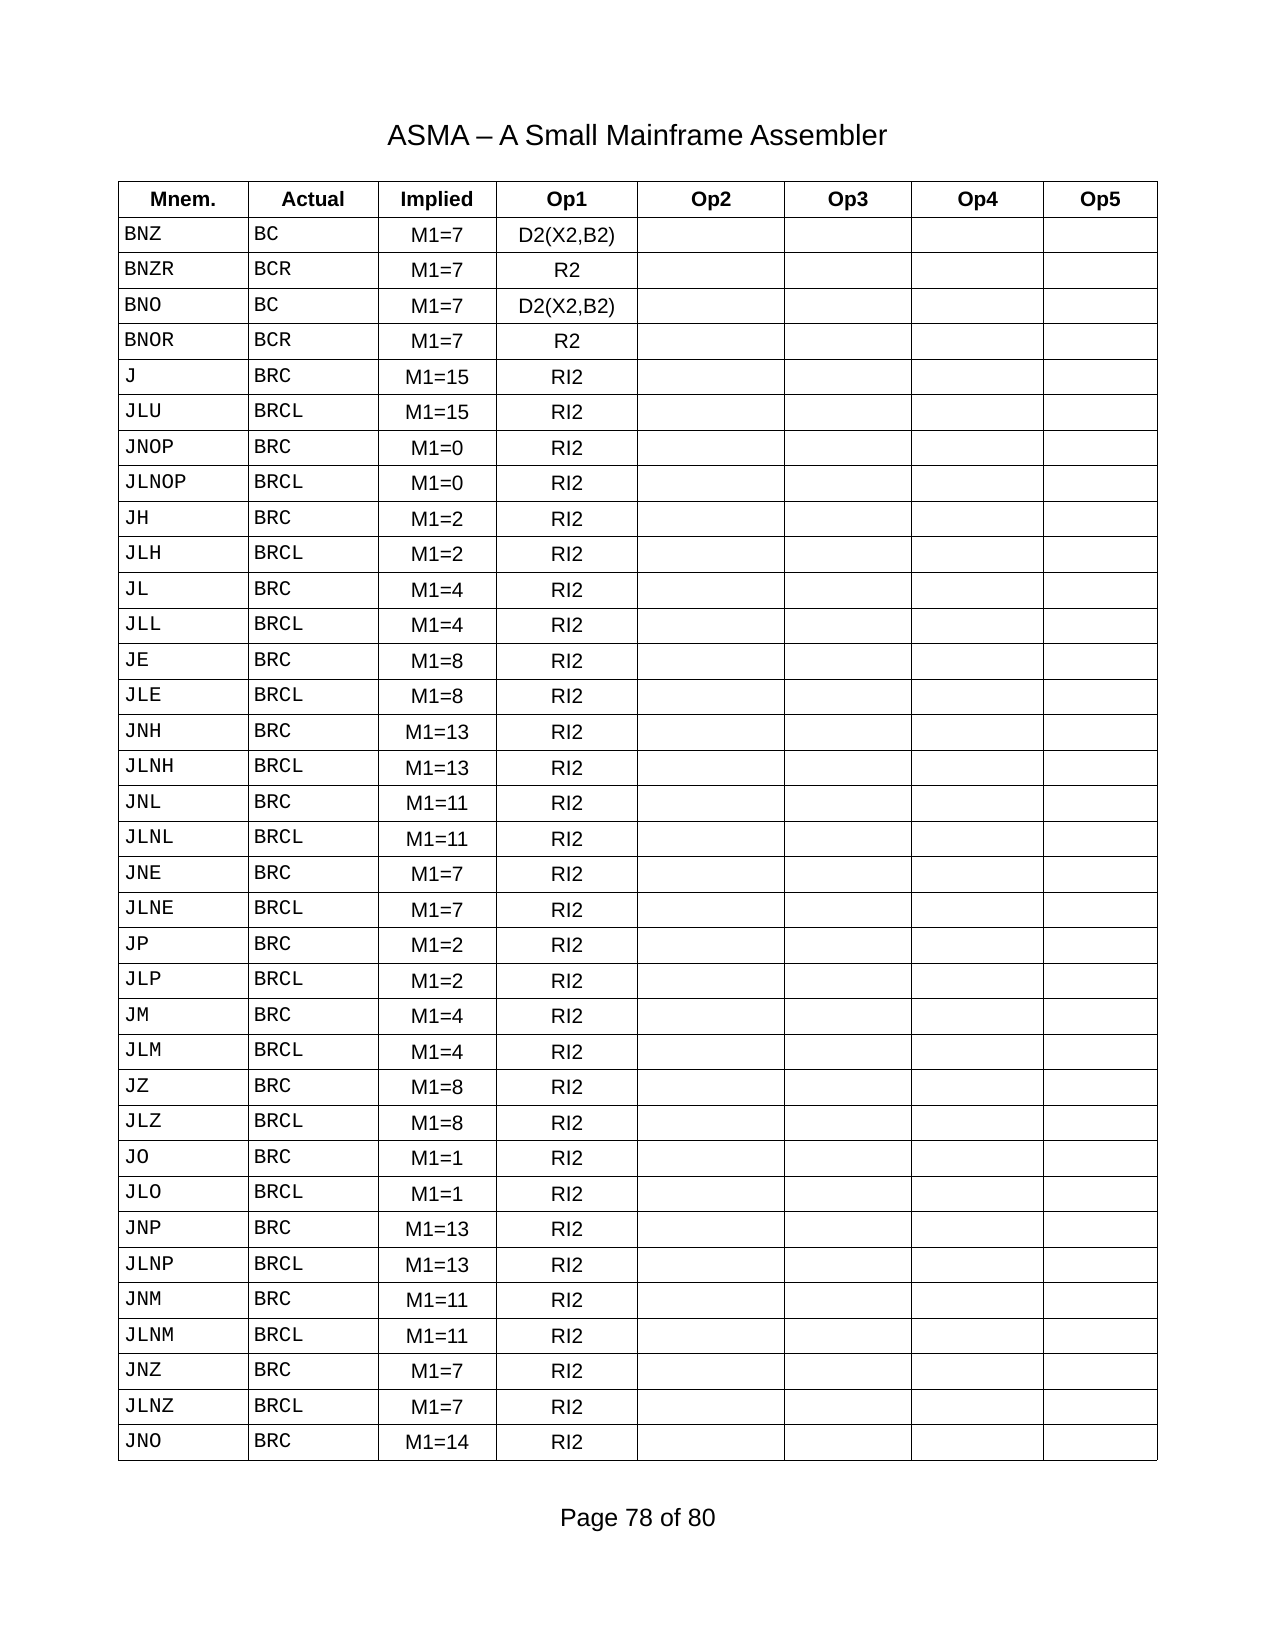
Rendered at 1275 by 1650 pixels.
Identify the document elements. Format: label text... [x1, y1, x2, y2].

table_cell [638, 999, 784, 1034]
table_cell BRC [249, 1354, 378, 1389]
table_cell BRCL [249, 1035, 378, 1069]
table_cell [638, 1425, 784, 1460]
table_cell JLNZ [119, 1390, 248, 1424]
table_cell RI2 [497, 1070, 637, 1105]
table_cell BRC [249, 1141, 378, 1176]
table_cell [638, 573, 784, 607]
table_cell RI2 [497, 1106, 637, 1140]
table_cell BC [249, 289, 378, 323]
table_cell M1=7 [379, 1354, 496, 1389]
table_cell M1=7 [379, 324, 496, 359]
table_cell M1=7 [379, 289, 496, 323]
table_cell JLP [119, 964, 248, 998]
table_cell [1044, 1070, 1157, 1105]
table_cell RI2 [497, 1141, 637, 1176]
table_cell [912, 289, 1043, 323]
table_cell M1=2 [379, 537, 496, 572]
table_cell D2(X2,B2) [497, 289, 637, 323]
table_cell M1=7 [379, 218, 496, 252]
table_cell JO [119, 1141, 248, 1176]
table_cell [912, 715, 1043, 749]
table_cell RI2 [497, 502, 637, 536]
table_cell [912, 1212, 1043, 1247]
table_cell M1=15 [379, 395, 496, 430]
table_cell [1044, 537, 1157, 572]
table_cell BRC [249, 502, 378, 536]
table_cell JLU [119, 395, 248, 430]
table_cell JNZ [119, 1354, 248, 1389]
table_cell [638, 1319, 784, 1353]
table_cell JLNL [119, 822, 248, 856]
table_cell M1=0 [379, 466, 496, 501]
table_cell BRCL [249, 751, 378, 785]
table_cell [1044, 1283, 1157, 1318]
table_cell JNE [119, 857, 248, 892]
table_cell JLE [119, 680, 248, 714]
table_cell BRC [249, 857, 378, 892]
table_cell [638, 218, 784, 252]
table_cell M1=2 [379, 964, 496, 998]
table_cell [1044, 253, 1157, 288]
table_cell [912, 1177, 1043, 1211]
table_cell [638, 537, 784, 572]
table_cell R2 [497, 253, 637, 288]
table_cell [912, 822, 1043, 856]
table_header Op3 [785, 182, 911, 217]
table_cell RI2 [497, 680, 637, 714]
table_cell BNZR [119, 253, 248, 288]
table_cell M1=15 [379, 360, 496, 394]
table_cell [912, 324, 1043, 359]
table_cell [638, 502, 784, 536]
table_cell [638, 680, 784, 714]
table_cell [912, 928, 1043, 963]
table_cell [785, 360, 911, 394]
table_cell JNM [119, 1283, 248, 1318]
table_cell [785, 857, 911, 892]
table_cell RI2 [497, 999, 637, 1034]
table_cell [912, 751, 1043, 785]
table_cell [785, 324, 911, 359]
table_cell [912, 218, 1043, 252]
table_cell JLZ [119, 1106, 248, 1140]
table_cell JZ [119, 1070, 248, 1105]
table_cell [638, 644, 784, 678]
table_cell [785, 502, 911, 536]
table_cell D2(X2,B2) [497, 218, 637, 252]
table_cell [785, 1141, 911, 1176]
table_header Implied [379, 182, 496, 217]
table_cell [1044, 289, 1157, 323]
table_cell RI2 [497, 573, 637, 607]
table_cell RI2 [497, 751, 637, 785]
table_cell [912, 893, 1043, 927]
table_cell [912, 1283, 1043, 1318]
table_cell [785, 609, 911, 643]
table_cell [1044, 822, 1157, 856]
table_header Mnem. [119, 182, 248, 217]
table_cell RI2 [497, 537, 637, 572]
table_cell [785, 786, 911, 821]
table_cell [912, 857, 1043, 892]
table_cell [912, 1106, 1043, 1140]
table_cell BRC [249, 928, 378, 963]
table_cell JL [119, 573, 248, 607]
table_cell [638, 1283, 784, 1318]
table_cell JM [119, 999, 248, 1034]
table_cell BNZ [119, 218, 248, 252]
table_cell M1=7 [379, 893, 496, 927]
table_cell RI2 [497, 1248, 637, 1282]
table_cell [638, 1177, 784, 1211]
table_cell [638, 893, 784, 927]
table_cell M1=1 [379, 1177, 496, 1211]
table_cell [912, 609, 1043, 643]
table_cell JNO [119, 1425, 248, 1460]
table_cell RI2 [497, 822, 637, 856]
table_cell [1044, 431, 1157, 465]
table_cell M1=7 [379, 857, 496, 892]
table_cell M1=13 [379, 1248, 496, 1282]
table_cell RI2 [497, 1354, 637, 1389]
table_cell JNL [119, 786, 248, 821]
table_cell M1=13 [379, 1212, 496, 1247]
table_cell [638, 466, 784, 501]
table_cell [785, 289, 911, 323]
table_cell M1=13 [379, 751, 496, 785]
table_cell [912, 502, 1043, 536]
table_cell [912, 395, 1043, 430]
table_cell [638, 1141, 784, 1176]
table_cell BRC [249, 431, 378, 465]
table_cell JLNM [119, 1319, 248, 1353]
table_cell M1=0 [379, 431, 496, 465]
table_cell BRC [249, 715, 378, 749]
table_cell BRCL [249, 964, 378, 998]
table_cell BRC [249, 786, 378, 821]
table_cell M1=11 [379, 1319, 496, 1353]
table_cell [912, 431, 1043, 465]
table_cell [638, 964, 784, 998]
table_cell RI2 [497, 1319, 637, 1353]
table_cell [785, 1212, 911, 1247]
table_header Op2 [638, 182, 784, 217]
table_cell [785, 1248, 911, 1282]
table_cell BRC [249, 1425, 378, 1460]
table_cell [785, 964, 911, 998]
table_cell [1044, 964, 1157, 998]
table_cell M1=2 [379, 928, 496, 963]
table_cell [912, 680, 1043, 714]
table_header Actual [249, 182, 378, 217]
table_cell BRCL [249, 1177, 378, 1211]
table_cell RI2 [497, 1035, 637, 1069]
table_cell [638, 324, 784, 359]
table_cell [785, 928, 911, 963]
table_cell [638, 360, 784, 394]
table_cell BRCL [249, 822, 378, 856]
table_cell [785, 1319, 911, 1353]
table_cell RI2 [497, 1390, 637, 1424]
table_cell [785, 1177, 911, 1211]
table_cell RI2 [497, 466, 637, 501]
table_cell [638, 1390, 784, 1424]
table_cell M1=4 [379, 1035, 496, 1069]
table_cell R2 [497, 324, 637, 359]
table_cell JE [119, 644, 248, 678]
table_cell M1=2 [379, 502, 496, 536]
table_cell M1=13 [379, 715, 496, 749]
table_cell [638, 857, 784, 892]
table_cell [1044, 360, 1157, 394]
table_cell [638, 822, 784, 856]
table_cell [638, 609, 784, 643]
table_cell M1=14 [379, 1425, 496, 1460]
table_cell BCR [249, 253, 378, 288]
table_cell [1044, 1177, 1157, 1211]
table_cell [638, 395, 784, 430]
table_cell BRC [249, 360, 378, 394]
table_cell [785, 1106, 911, 1140]
table_cell M1=8 [379, 644, 496, 678]
table_cell [912, 1248, 1043, 1282]
table_cell BRCL [249, 537, 378, 572]
table_cell JLNP [119, 1248, 248, 1282]
table_cell RI2 [497, 857, 637, 892]
table_cell BRCL [249, 1106, 378, 1140]
table_cell [1044, 999, 1157, 1034]
table_cell JLNH [119, 751, 248, 785]
table_cell [1044, 395, 1157, 430]
table_cell RI2 [497, 360, 637, 394]
table_cell BRC [249, 573, 378, 607]
table_cell BCR [249, 324, 378, 359]
table_cell [912, 1070, 1043, 1105]
table_cell JNP [119, 1212, 248, 1247]
table_cell [1044, 1390, 1157, 1424]
table_cell BRC [249, 1070, 378, 1105]
table_cell [912, 1354, 1043, 1389]
table_cell BRCL [249, 893, 378, 927]
table_cell [638, 1248, 784, 1282]
table_cell M1=8 [379, 1106, 496, 1140]
table_cell [1044, 1319, 1157, 1353]
table_cell BNO [119, 289, 248, 323]
table_cell [785, 893, 911, 927]
table_cell [1044, 786, 1157, 821]
table_cell [1044, 715, 1157, 749]
table_cell [785, 253, 911, 288]
table_cell [1044, 1354, 1157, 1389]
table_cell [912, 466, 1043, 501]
table_cell [912, 1035, 1043, 1069]
table_cell [1044, 857, 1157, 892]
table_cell M1=11 [379, 786, 496, 821]
table_cell RI2 [497, 1177, 637, 1211]
table_cell BRCL [249, 609, 378, 643]
table_cell M1=4 [379, 609, 496, 643]
table_cell [1044, 751, 1157, 785]
table_cell [785, 1390, 911, 1424]
table_cell [912, 537, 1043, 572]
table_cell BRCL [249, 1248, 378, 1282]
table_cell [1044, 928, 1157, 963]
table_cell [785, 395, 911, 430]
table_cell [785, 1425, 911, 1460]
table_cell RI2 [497, 964, 637, 998]
table_cell [638, 253, 784, 288]
table_cell [1044, 1035, 1157, 1069]
table_cell JLM [119, 1035, 248, 1069]
table_header Op1 [497, 182, 637, 217]
table_cell [912, 1141, 1043, 1176]
table_cell BRCL [249, 395, 378, 430]
table_cell JH [119, 502, 248, 536]
table_cell [1044, 218, 1157, 252]
table_cell RI2 [497, 715, 637, 749]
table_cell [912, 644, 1043, 678]
table_header Op5 [1044, 182, 1157, 217]
table_cell [1044, 1212, 1157, 1247]
table_cell JNH [119, 715, 248, 749]
table_cell [1044, 1106, 1157, 1140]
table_cell JP [119, 928, 248, 963]
table_cell [1044, 680, 1157, 714]
table_cell RI2 [497, 928, 637, 963]
table_cell M1=4 [379, 999, 496, 1034]
table_cell JLNE [119, 893, 248, 927]
table_cell [1044, 466, 1157, 501]
table_cell [785, 1035, 911, 1069]
table_cell [912, 360, 1043, 394]
table_cell [785, 822, 911, 856]
table_cell [1044, 1141, 1157, 1176]
table_cell BNOR [119, 324, 248, 359]
table_cell [912, 786, 1043, 821]
table_cell JLO [119, 1177, 248, 1211]
table_cell M1=7 [379, 1390, 496, 1424]
table_cell M1=8 [379, 680, 496, 714]
table_cell M1=7 [379, 253, 496, 288]
table_cell JLL [119, 609, 248, 643]
table_cell [638, 751, 784, 785]
table_cell [638, 715, 784, 749]
table_cell RI2 [497, 786, 637, 821]
table_cell [1044, 893, 1157, 927]
table_cell M1=4 [379, 573, 496, 607]
table_cell RI2 [497, 1283, 637, 1318]
table_cell JLNOP [119, 466, 248, 501]
table_cell [785, 573, 911, 607]
table_cell [1044, 609, 1157, 643]
table_cell [912, 573, 1043, 607]
table_cell [785, 1354, 911, 1389]
table_cell M1=8 [379, 1070, 496, 1105]
table_cell [638, 1212, 784, 1247]
table_cell [1044, 502, 1157, 536]
table_cell BRC [249, 644, 378, 678]
table_cell BRCL [249, 466, 378, 501]
table_cell RI2 [497, 431, 637, 465]
table_cell BRC [249, 1212, 378, 1247]
table_cell RI2 [497, 1212, 637, 1247]
table_cell BRCL [249, 1319, 378, 1353]
table_cell [785, 218, 911, 252]
table_cell BRCL [249, 680, 378, 714]
table_cell J [119, 360, 248, 394]
table_cell M1=11 [379, 1283, 496, 1318]
table_cell [638, 1354, 784, 1389]
table_cell [638, 431, 784, 465]
table_cell [785, 537, 911, 572]
table_cell [638, 928, 784, 963]
table_cell [785, 680, 911, 714]
table_cell [638, 1035, 784, 1069]
table_cell [912, 999, 1043, 1034]
table_cell [912, 1390, 1043, 1424]
table_cell RI2 [497, 1425, 637, 1460]
table_cell JLH [119, 537, 248, 572]
table_cell [912, 964, 1043, 998]
table_cell [638, 1106, 784, 1140]
table_cell JNOP [119, 431, 248, 465]
table_cell [638, 1070, 784, 1105]
table_cell [1044, 1425, 1157, 1460]
table_cell RI2 [497, 609, 637, 643]
table_cell [785, 715, 911, 749]
table_cell [785, 999, 911, 1034]
table_cell [1044, 1248, 1157, 1282]
table_cell [785, 751, 911, 785]
table_header Op4 [912, 182, 1043, 217]
table_cell [785, 1283, 911, 1318]
table_cell [638, 289, 784, 323]
table_cell [1044, 573, 1157, 607]
table_cell RI2 [497, 893, 637, 927]
table_cell RI2 [497, 395, 637, 430]
table_cell [785, 466, 911, 501]
table_cell BRC [249, 999, 378, 1034]
table_cell M1=1 [379, 1141, 496, 1176]
table_cell [785, 431, 911, 465]
table_cell M1=11 [379, 822, 496, 856]
table_cell [785, 1070, 911, 1105]
table_cell BRCL [249, 1390, 378, 1424]
table_cell [912, 1425, 1043, 1460]
table_cell [1044, 644, 1157, 678]
table_cell BC [249, 218, 378, 252]
table_cell [638, 786, 784, 821]
table_cell [785, 644, 911, 678]
table_cell [1044, 324, 1157, 359]
table_cell [912, 253, 1043, 288]
table_cell RI2 [497, 644, 637, 678]
table_cell [912, 1319, 1043, 1353]
table_cell BRC [249, 1283, 378, 1318]
